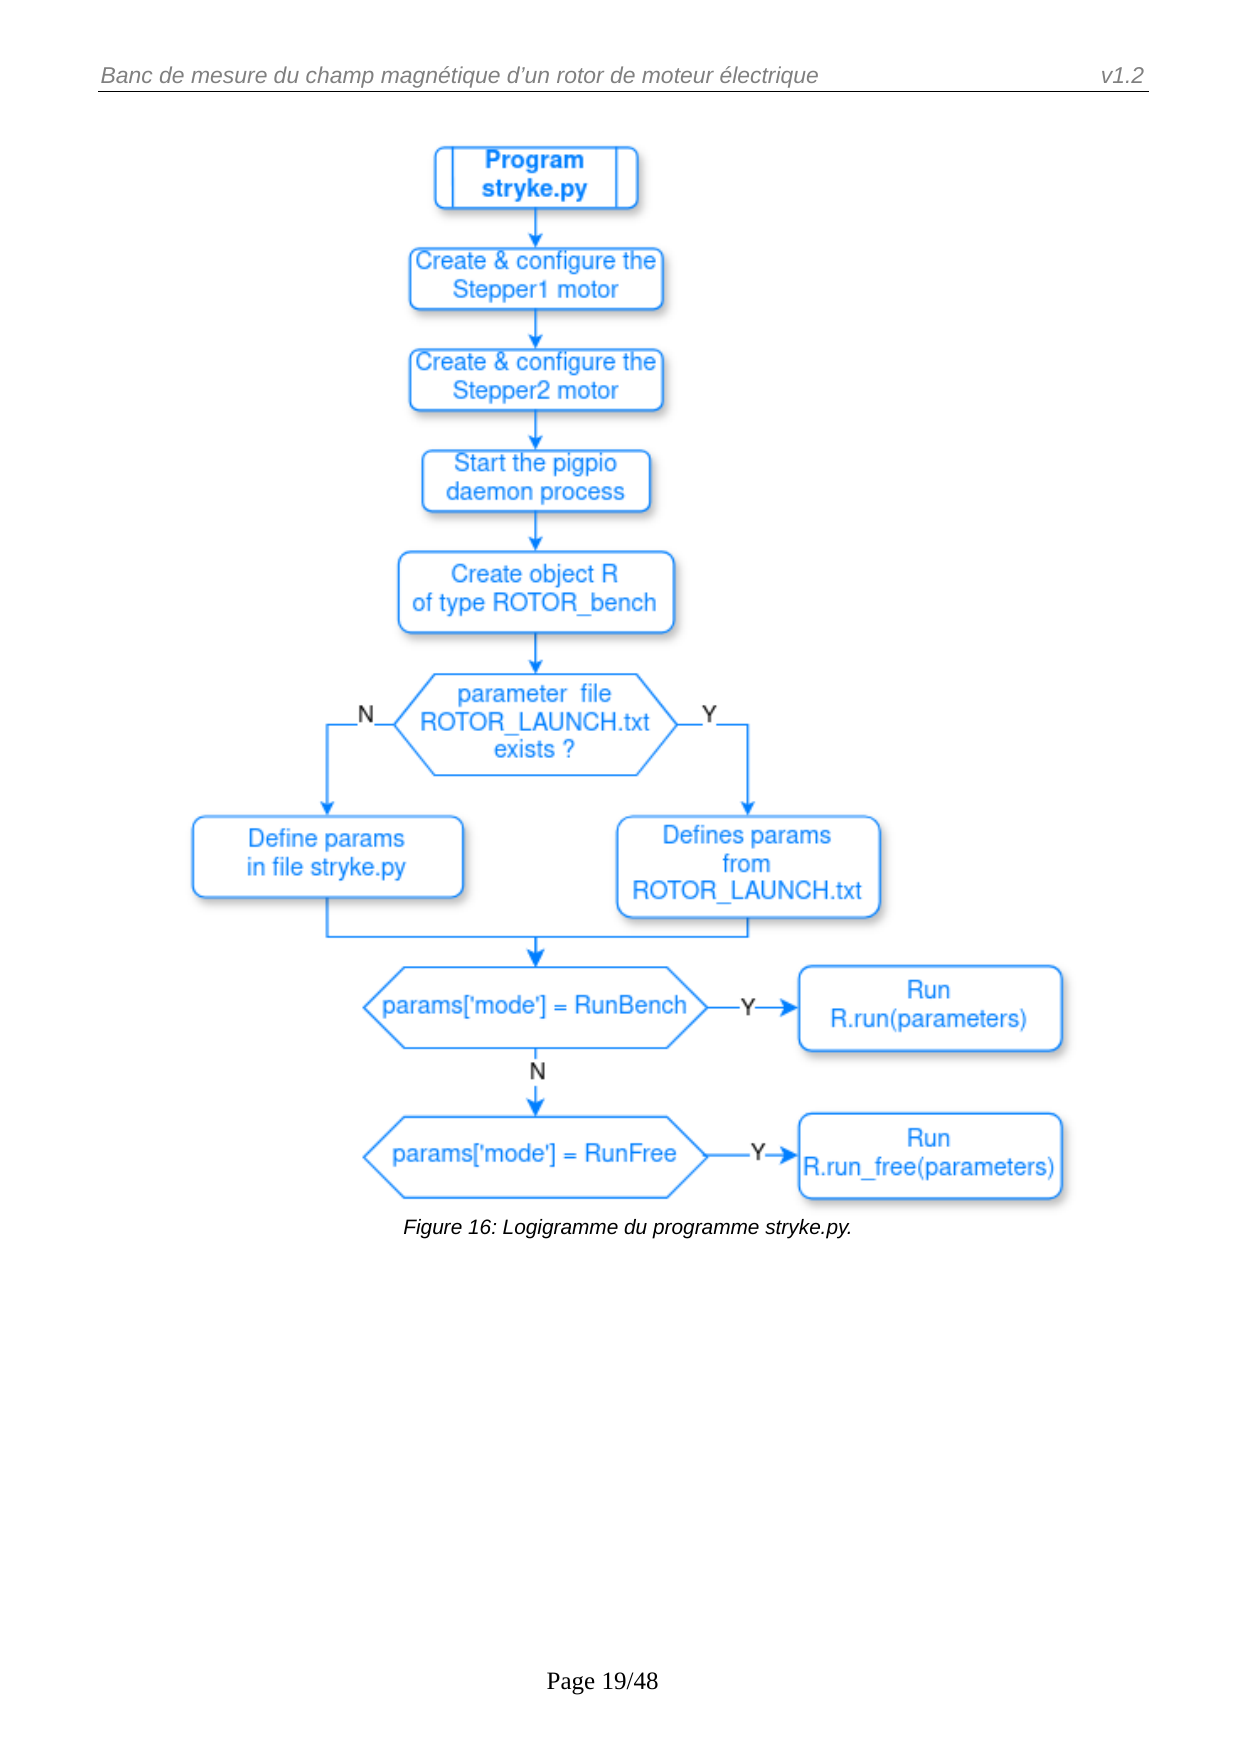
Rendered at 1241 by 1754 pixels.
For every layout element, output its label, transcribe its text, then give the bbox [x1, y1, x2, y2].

picture [176, 133, 1082, 1216]
text Figure 16: Logigramme du programme stryke.py. [176, 1216, 1082, 1239]
